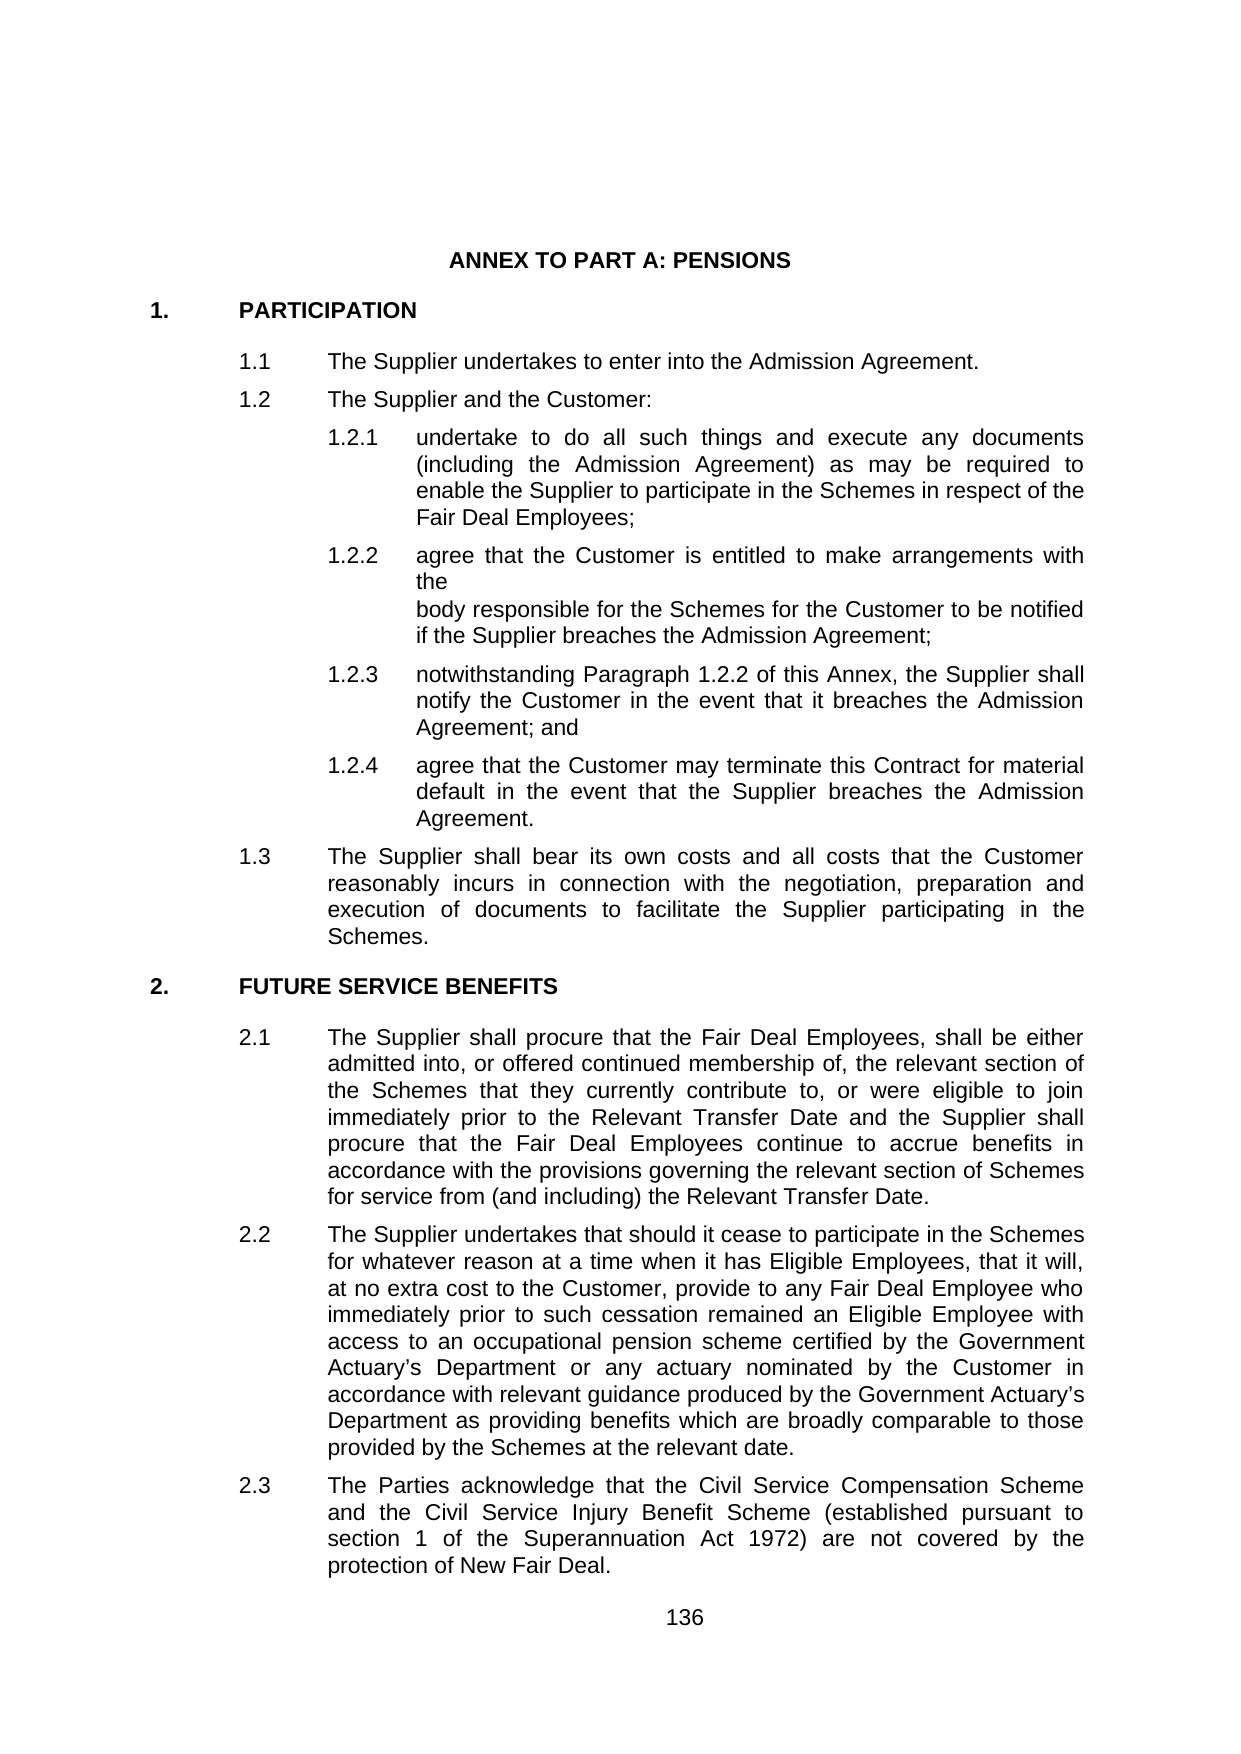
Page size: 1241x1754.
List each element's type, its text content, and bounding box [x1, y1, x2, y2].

list The Supplier shall procure that the Fair Deal Employees, shall be either admitted into, or offered continued membership of, the relevant section of the Schemes that they currently contribute to, or were eligible to join immediately prior to the Relevant Transfer Date and the Supplier shall procure that the Fair Deal Employees continue to accrue benefits in accordance with the provisions governing the relevant section of Schemes for service from (and including) the Relevant Transfer Date. [239, 1024, 1085, 1209]
list The Supplier undertakes that should it cease to participate in the Schemes for whatever reason at a time when it has Eligible Employees, that it will, at no extra cost to the Customer, provide to any Fair Deal Employee who immediately prior to such cessation remained an Eligible Employee with access to an occupational pension scheme certified by the Government Actuary’s Department or any actuary nominated by the Customer in accordance with relevant guidance produced by the Government Actuary’s Department as providing benefits which are broadly comparable to those provided by the Schemes at the relevant date. [239, 1221, 1085, 1460]
list The Supplier undertakes to enter into the Admission Agreement. [239, 348, 1085, 374]
list The Supplier shall bear its own costs and all costs that the Customer reasonably incurs in connection with the negotiation, preparation and execution of documents to facilitate the Supplier participating in the Schemes. [239, 843, 1085, 949]
list FUTURE SERVICE BENEFITS [150, 973, 1090, 999]
list notwithstanding Paragraph 1.2.2 of this Annex, the Supplier shall notify the Customer in the event that it breaches the Admission Agreement; and [327, 661, 1085, 740]
list The Supplier and the Customer: [239, 386, 1085, 412]
list The Parties acknowledge that the Civil Service Compensation Scheme and the Civil Service Injury Benefit Scheme (established pursuant to section 1 of the Superannuation Act 1972) are not covered by the protection of New Fair Deal. [239, 1472, 1085, 1578]
list PARTICIPATION [150, 297, 1090, 323]
subtitle ANNEX TO PART A: PENSIONS [170, 247, 1076, 273]
list agree that the Customer may terminate this Contract for material default in the event that the Supplier breaches the Admission Agreement. [327, 752, 1085, 831]
text body responsible for the Schemes for the Customer to be notified if the Supplier breaches the Admission Agreement; [327, 596, 1085, 649]
list undertake to do all such things and execute any documents (including the Admission Agreement) as may be required to enable the Supplier to participate in the Schemes in respect of the Fair Deal Employees; [327, 424, 1085, 530]
list agree that the Customer is entitled to make arrangements with the [327, 542, 1085, 594]
